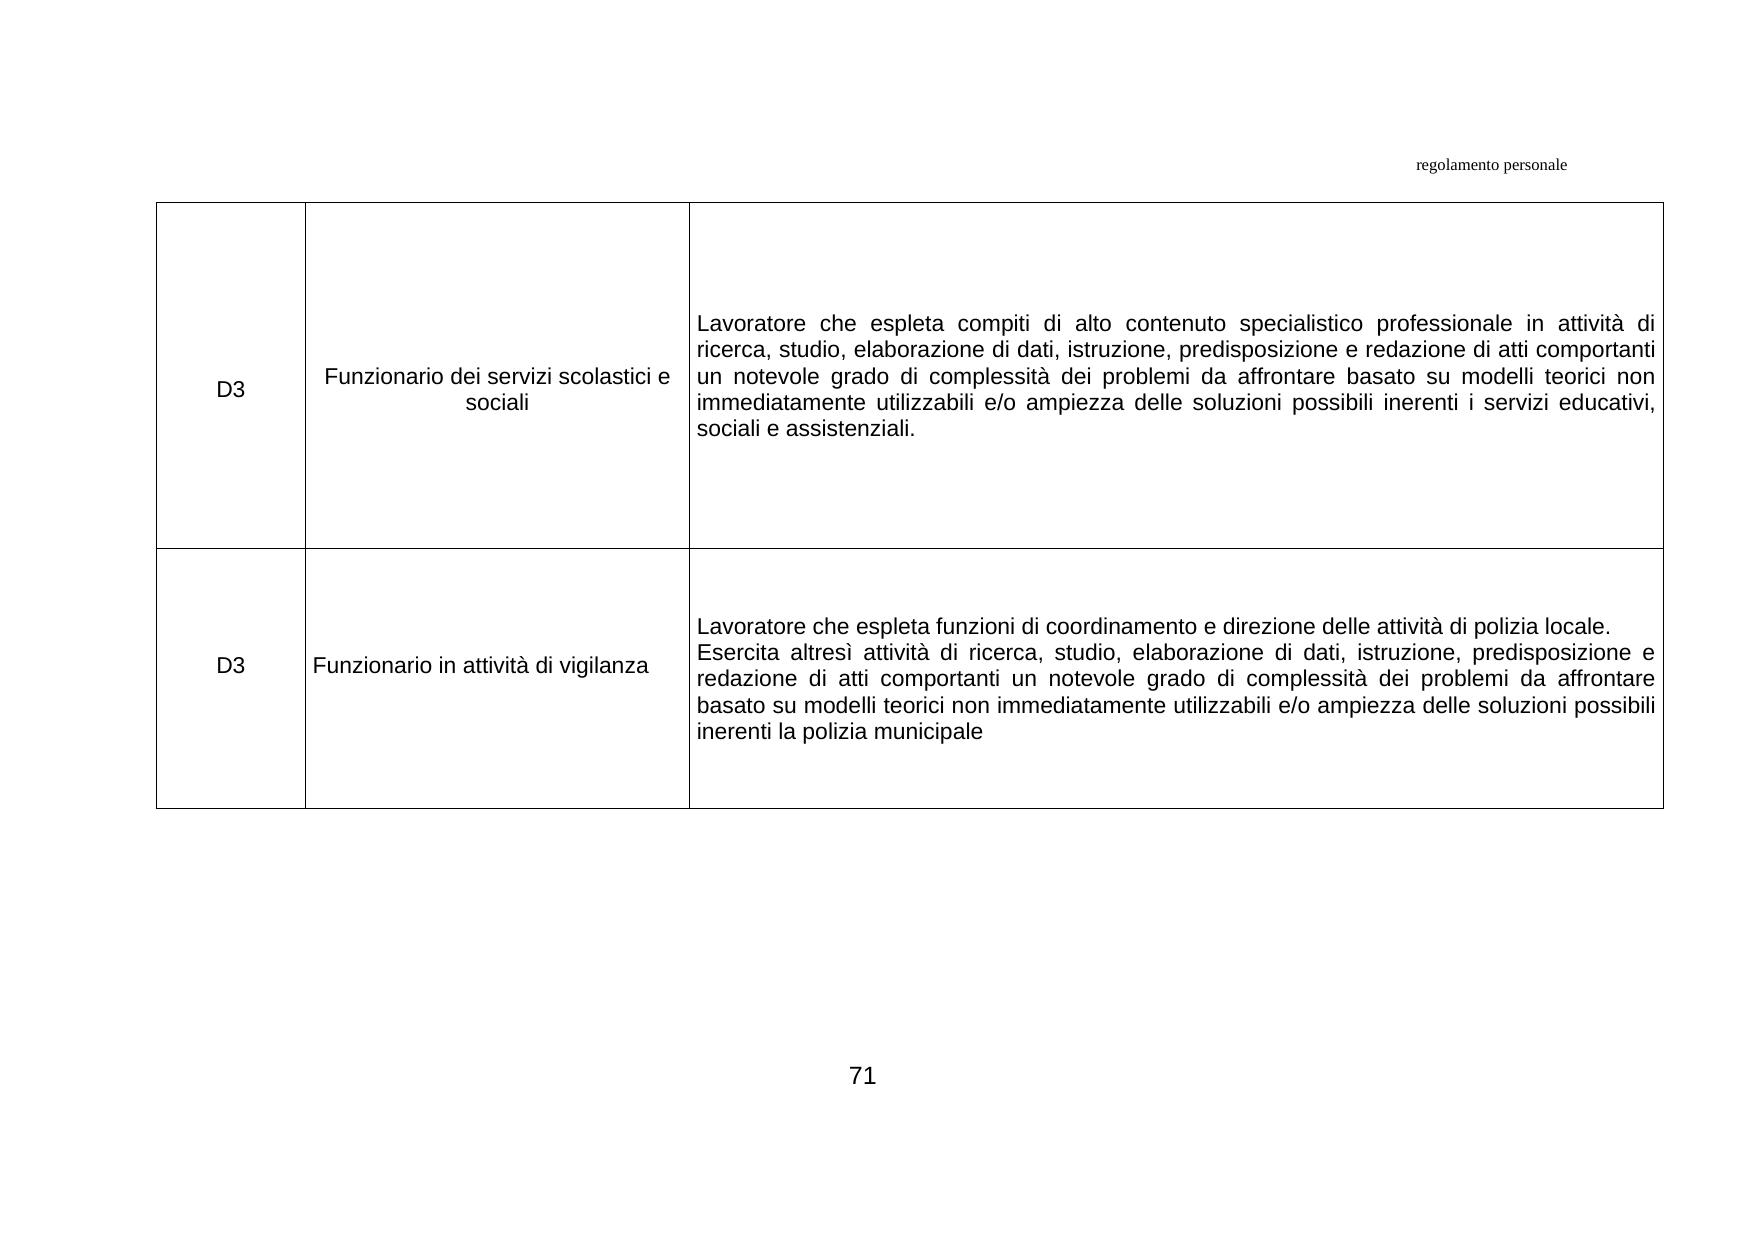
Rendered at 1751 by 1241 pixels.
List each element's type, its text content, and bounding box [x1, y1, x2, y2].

table_cell Lavoratore che espleta compiti di alto contenuto specialistico professionale in attività di ricerca, studio, elaborazione di dati, istruzione, predisposizione e redazione di atti comportanti un notevole grado di complessità dei problemi da affrontare basato su modelli teorici non immediatamente utilizzabili e/o ampiezza delle soluzioni possibili inerenti i servizi educativi, sociali e assistenziali. [690, 203, 1663, 548]
table_cell Funzionario in attività di vigilanza [306, 549, 689, 808]
table_cell D3 [157, 203, 305, 548]
table_cell Lavoratore che espleta funzioni di coordinamento e direzione delle attività di polizia locale. Esercita altresì attività di ricerca, studio, elaborazione di dati, istruzione, predisposizione e redazione di atti comportanti un notevole grado di complessità dei problemi da affrontare basato su modelli teorici non immediatamente utilizzabili e/o ampiezza delle soluzioni possibili inerenti la polizia municipale [690, 549, 1663, 808]
table_cell Funzionario dei servizi scolastici e sociali [306, 203, 689, 548]
table_cell D3 [157, 549, 305, 808]
